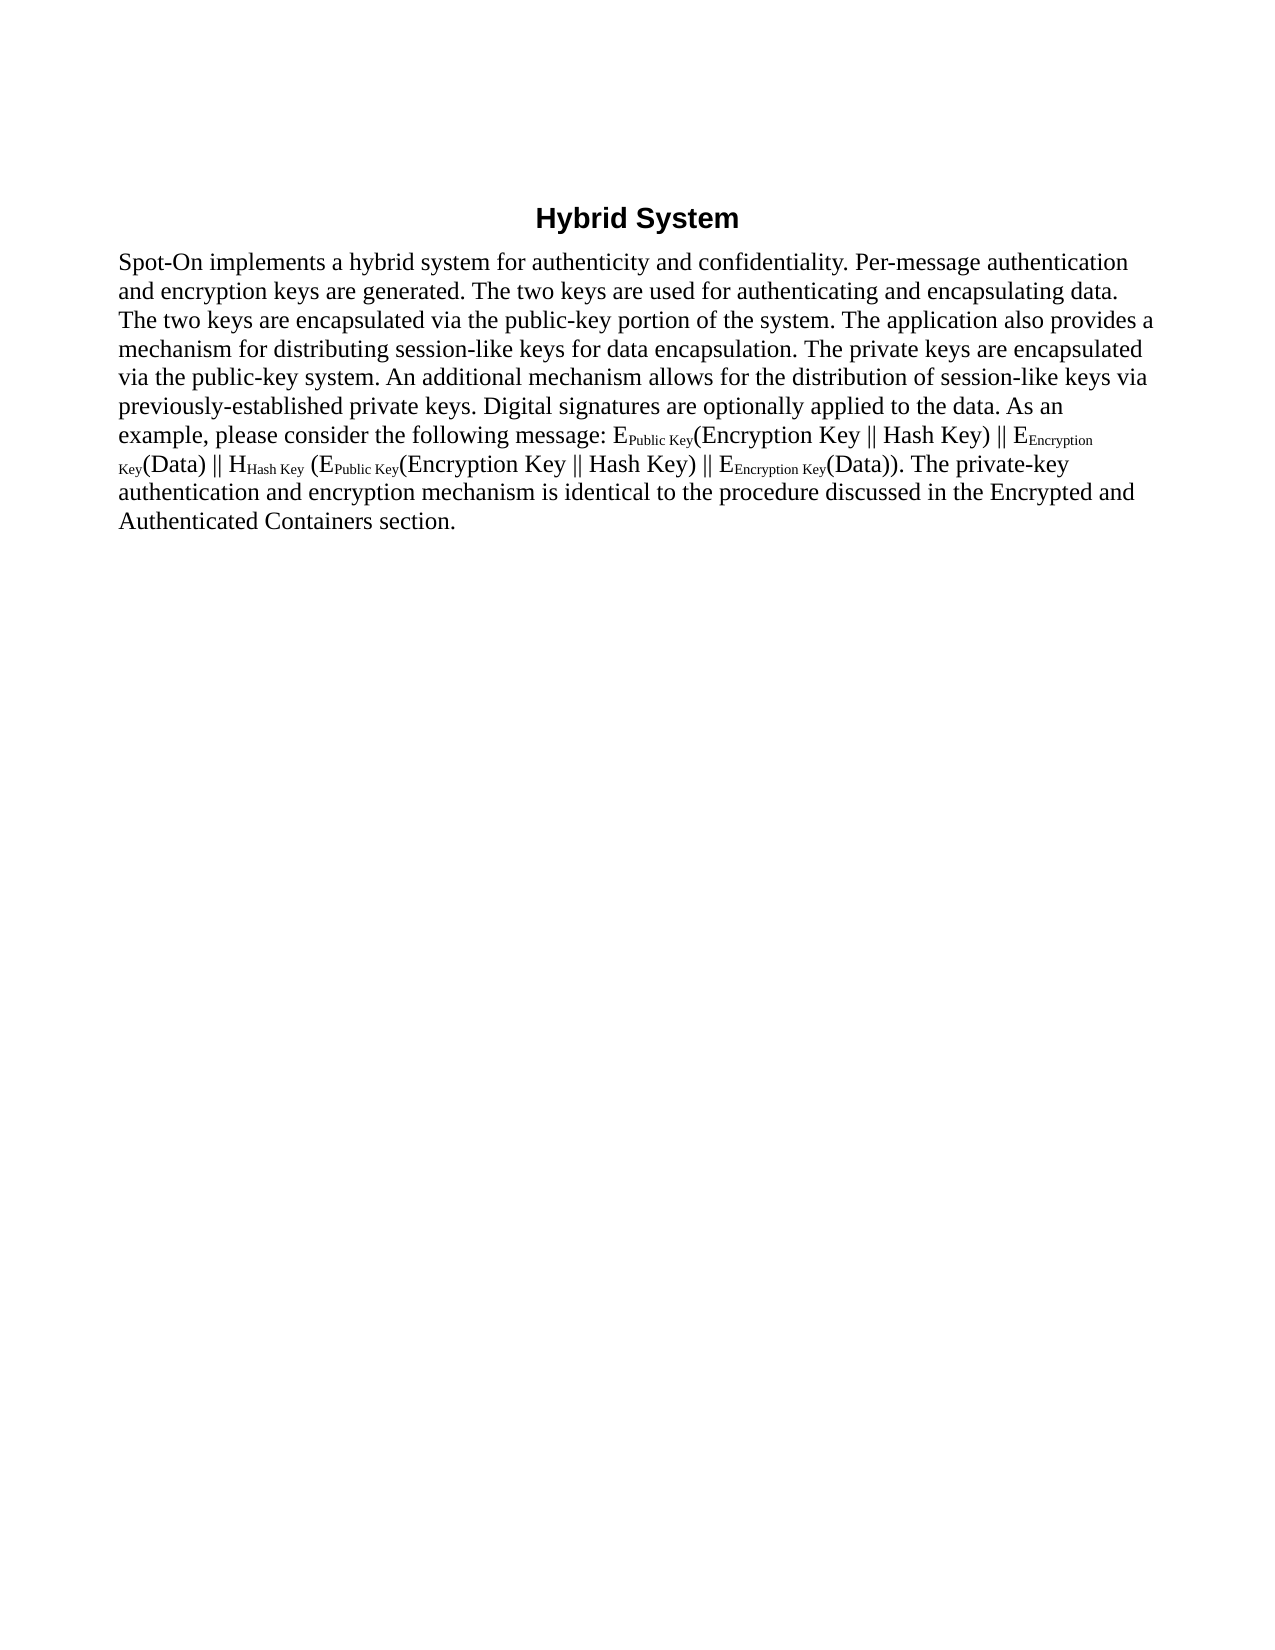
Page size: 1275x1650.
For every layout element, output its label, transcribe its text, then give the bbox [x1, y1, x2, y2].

subtitle Hybrid System [118, 201, 1157, 235]
text Spot-On implements a hybrid system for authenticity and confidentiality. Per-message authentication and encryption keys are generated. The two keys are used for authenticating and encapsulating data. The two keys are encapsulated via the public-key portion of the system. The application also provides a mechanism for distributing session-like keys for data encapsulation. The private keys are encapsulated via the public-key system. An additional mechanism allows for the distribution of session-like keys via previously-established private keys. Digital signatures are optionally applied to the data. As an example, please consider the following message: EPublic Key(Encryption Key || Hash Key) || EEncryption Key(Data) || HHash Key (EPublic Key(Encryption Key || Hash Key) || EEncryption Key(Data)). The private-key authentication and encryption mechanism is identical to the procedure discussed in the Encrypted and Authenticated Containers section. [118, 247, 1157, 535]
